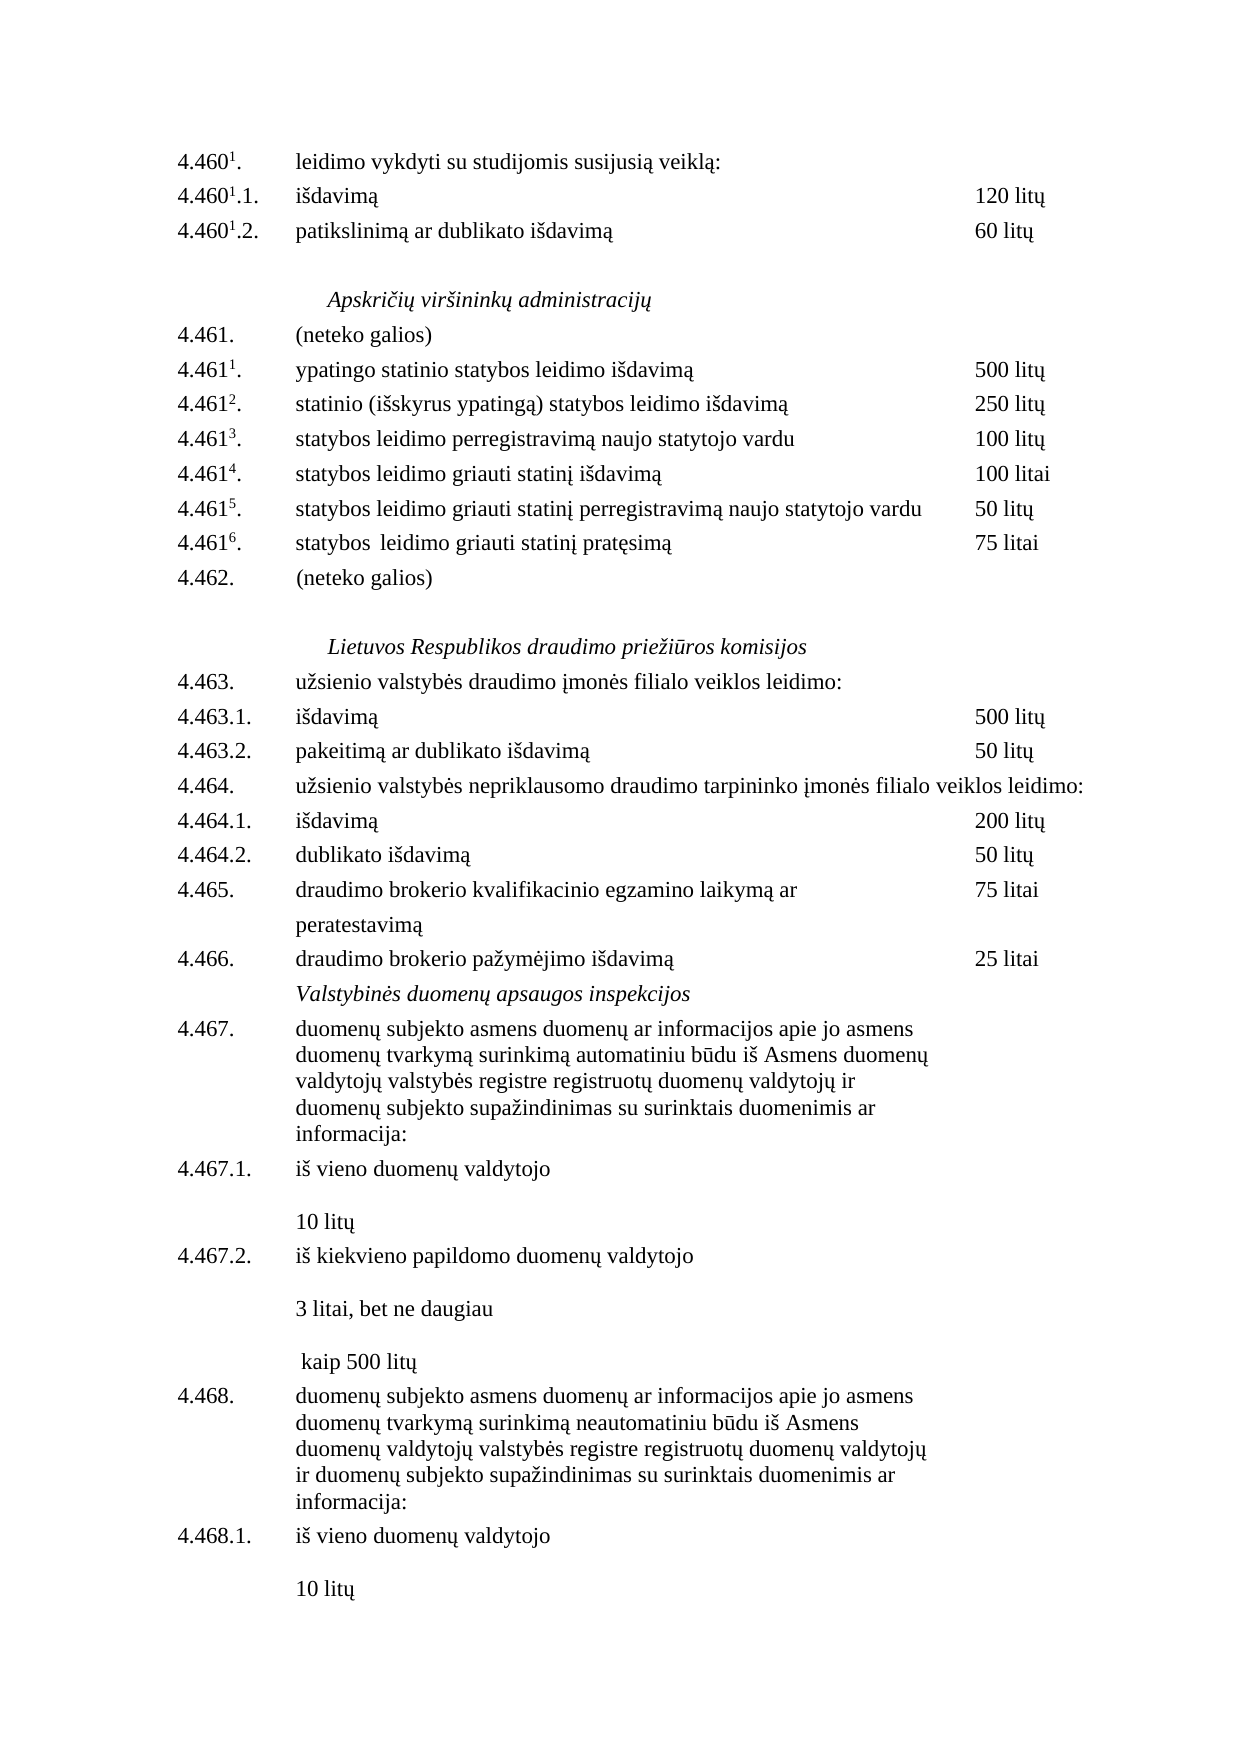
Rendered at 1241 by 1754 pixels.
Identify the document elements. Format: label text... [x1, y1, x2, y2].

text 4.464.1. išdavimą 200 litų [177, 807, 1122, 833]
text 4.4614. statybos leidimo griauti statinį išdavimą 100 litai [177, 460, 1122, 486]
text 4.4615. statybos leidimo griauti statinį perregistravimą naujo statytojo vardu 50 litų [177, 494, 1122, 521]
text 4.467.1. iš vieno duomenų valdytojo 10 litų [177, 1155, 930, 1234]
text 4.463.1. išdavimą 500 litų [177, 703, 1122, 729]
text 4.4616. statybos leidimo griauti statinį pratęsimą 75 litai [177, 529, 1122, 556]
text 4.464.2. dublikato išdavimą 50 litų [177, 841, 1122, 868]
text 4.463. užsienio valstybės draudimo įmonės filialo veiklos leidimo: [177, 668, 1122, 694]
text Lietuvos Respublikos draudimo priežiūros komisijos [252, 633, 1122, 660]
text 4.4612. statinio (išskyrus ypatingą) statybos leidimo išdavimą 250 litų [177, 391, 1122, 417]
text 4.461. (neteko galios) [177, 321, 1122, 347]
list (neteko galios) [177, 564, 1122, 590]
text 4.4601.1. išdavimą 120 litų [177, 182, 1122, 209]
text 4.4601. leidimo vykdyti su studijomis susijusią veiklą: [177, 148, 1122, 174]
text 4.467.2. iš kiekvieno papildomo duomenų valdytojo 3 litai, bet ne daugiau kaip 500 litų [177, 1242, 930, 1374]
text 4.468.1. iš vieno duomenų valdytojo 10 litų [177, 1523, 930, 1602]
text 4.4613. statybos leidimo perregistravimą naujo statytojo vardu 100 litų [177, 425, 1122, 452]
text 4.466. draudimo brokerio pažymėjimo išdavimą 25 litai [177, 946, 1122, 972]
text Valstybinės duomenų apsaugos inspekcijos [177, 980, 916, 1007]
text 4.464. užsienio valstybės nepriklausomo draudimo tarpininko įmonės filialo veiklos leidimo: [177, 772, 1122, 798]
text 4.465. draudimo brokerio kvalifikacinio egzamino laikymą ar 75 litai [177, 876, 1122, 902]
text peratestavimą [177, 911, 1122, 937]
text 4.463.2. pakeitimą ar dublikato išdavimą 50 litų [177, 737, 1122, 764]
text 4.4601.2. patikslinimą ar dublikato išdavimą 60 litų [177, 217, 1122, 243]
text 4.468. duomenų subjekto asmens duomenų ar informacijos apie jo asmens duomenų tvarkymą surinkimą neautomatiniu būdu iš Asmens duomenų valdytojų valstybės registre registruotų duomenų valdytojų ir duomenų subjekto supažindinimas su surinktais duomenimis ar informacija: [177, 1382, 930, 1514]
text 4.4611. ypatingo statinio statybos leidimo išdavimą 500 litų [177, 356, 1122, 382]
text Apskričių viršininkų administracijų [252, 286, 1122, 313]
text 4.467. duomenų subjekto asmens duomenų ar informacijos apie jo asmens duomenų tvarkymą surinkimą automatiniu būdu iš Asmens duomenų valdytojų valstybės registre registruotų duomenų valdytojų ir duomenų subjekto supažindinimas su surinktais duomenimis ar informacija: [177, 1015, 930, 1147]
